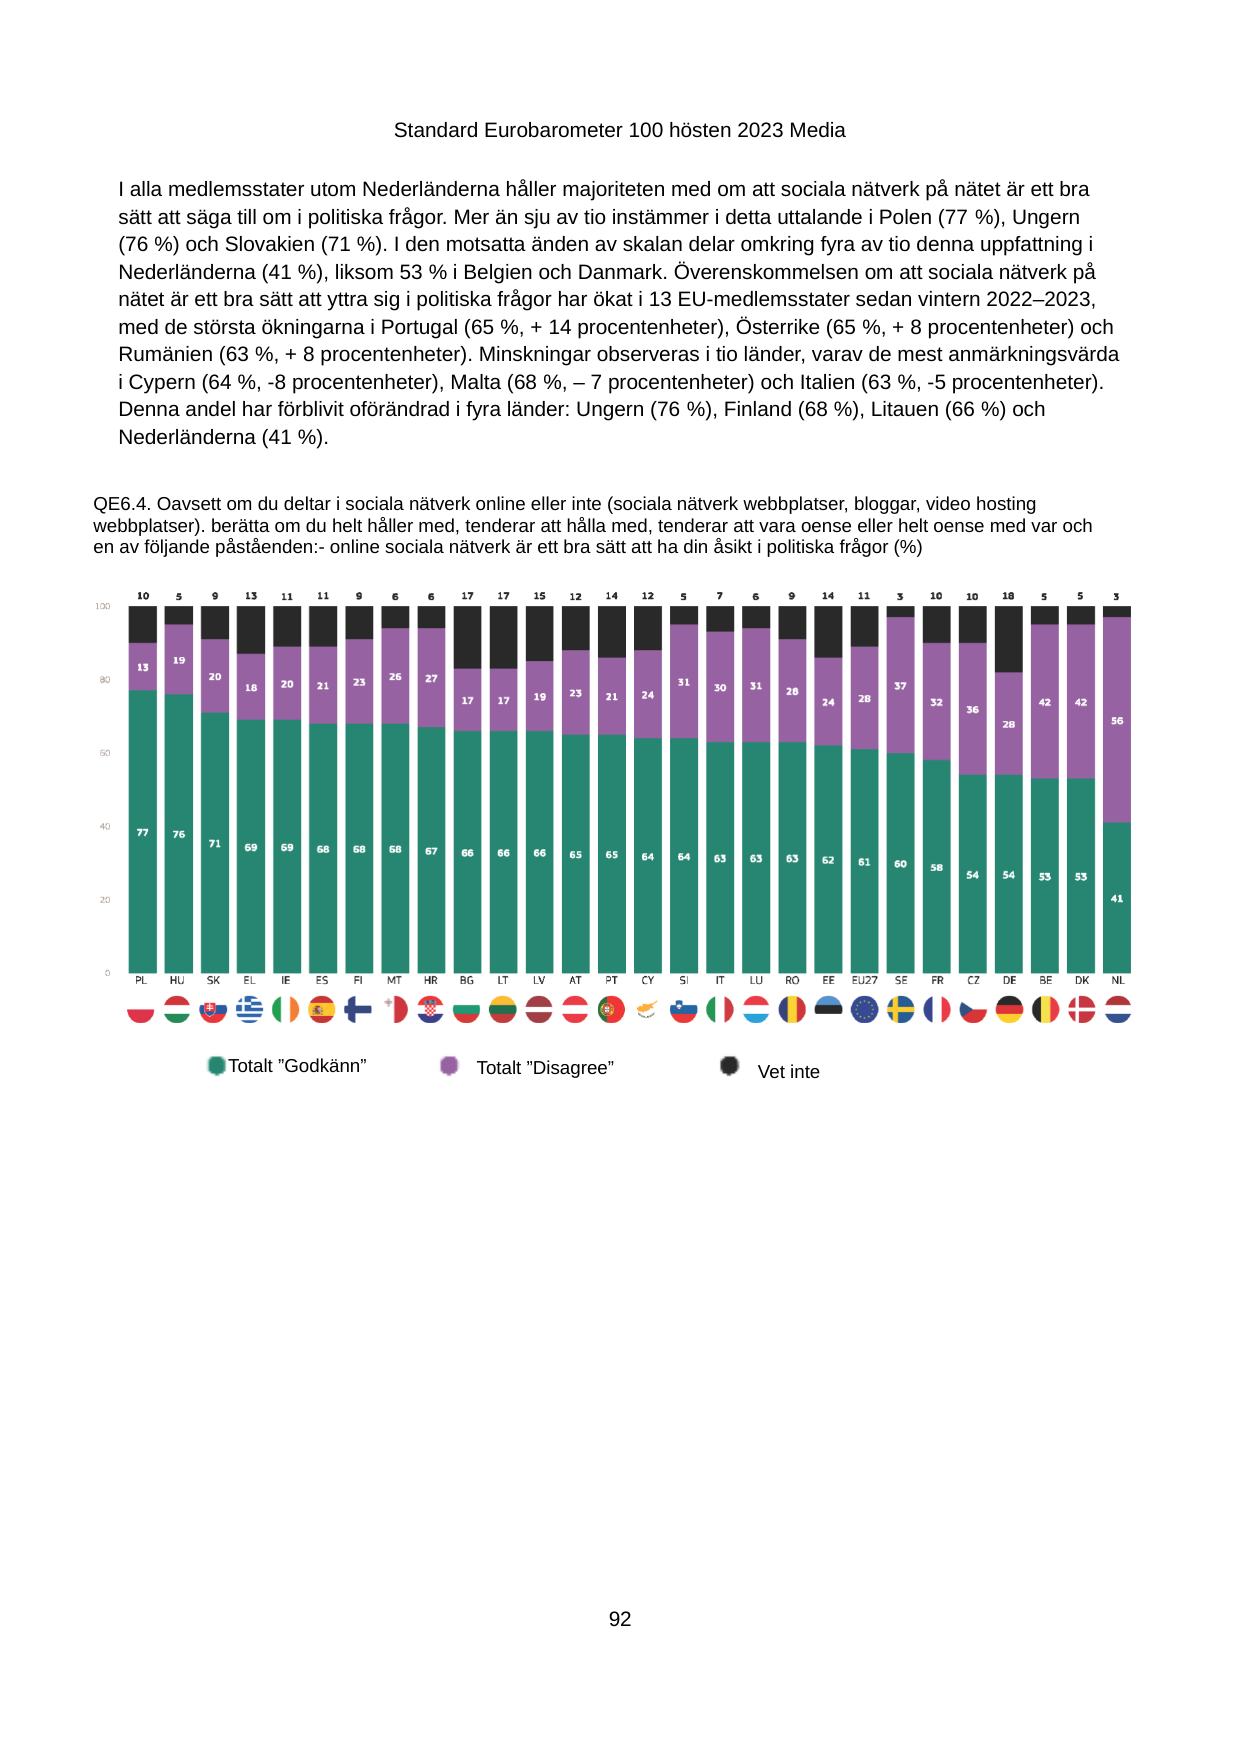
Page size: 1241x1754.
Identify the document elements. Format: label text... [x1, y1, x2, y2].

picture [174, 1036, 959, 1108]
text I alla medlemsstater utom Nederländerna håller majoriteten med om att sociala nätverk på nätet är ett bra sätt att säga till om i politiska frågor. Mer än sju av tio instämmer i detta uttalande i Polen (77 %), Ungern (76 %) och Slovakien (71 %). I den motsatta änden av skalan delar omkring fyra av tio denna uppfattning i Nederländerna (41 %), liksom 53 % i Belgien och Danmark. Överenskommelsen om att sociala nätverk på nätet är ett bra sätt att yttra sig i politiska frågor har ökat i 13 EU-medlemsstater sedan vintern 2022–2023, med de största ökningarna i Portugal (65 %, + 14 procentenheter), Österrike (65 %, + 8 procentenheter) och Rumänien (63 %, + 8 procentenheter). Minskningar observeras i tio länder, varav de mest anmärkningsvärda i Cypern (64 %, -8 procentenheter), Malta (68 %, – 7 procentenheter) och Italien (63 %, -5 procentenheter). Denna andel har förblivit oförändrad i fyra länder: Ungern (76 %), Finland (68 %), Litauen (66 %) och Nederländerna (41 %). [118, 177, 1122, 448]
picture [86, 585, 1138, 1035]
